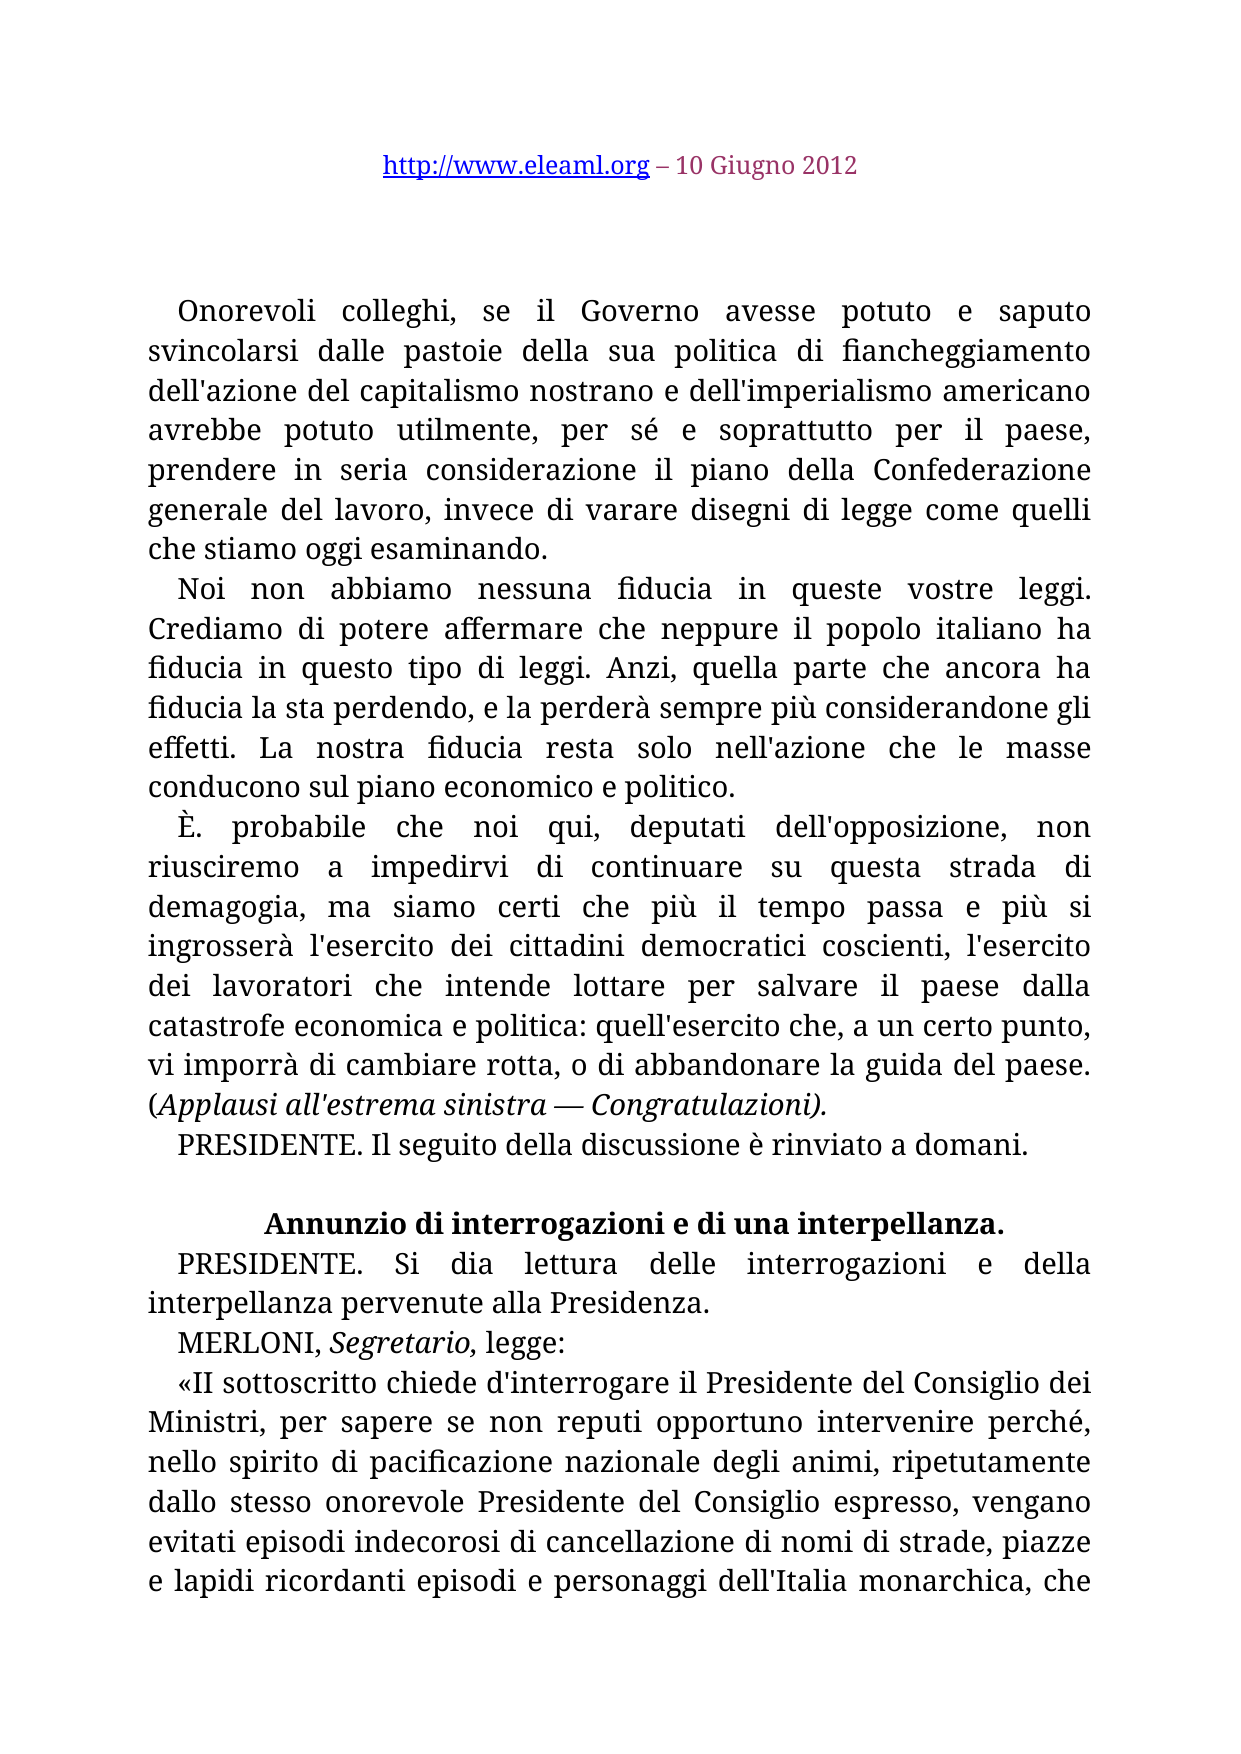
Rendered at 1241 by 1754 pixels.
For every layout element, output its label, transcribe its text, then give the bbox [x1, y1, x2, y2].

text Annunzio di interrogazioni e di una interpellanza. [148, 1203, 1093, 1243]
text È. probabile che noi qui, deputati dell'opposizione, non riusciremo a impedirvi di continuare su questa strada di demagogia, ma siamo certi che più il tempo passa e più si ingrosserà l'esercito dei cittadini democratici coscienti, l'esercito dei lavoratori che intende lottare per salvare il paese dalla catastrofe economica e politica: quell'esercito che, a un certo punto, vi imporrà di cambiare rotta, o di abbandonare la guida del paese. (Applausi all'estrema sinistra — Congratulazioni). [148, 806, 1093, 1124]
text MERLONI, Segretario, legge: [148, 1322, 1093, 1362]
text «II sottoscritto chiede d'interrogare il Presidente del Consiglio dei Ministri, per sapere se non reputi opportuno intervenire perché, nello spirito di pacificazione nazionale degli animi, ripetutamente dallo stesso onorevole Presidente del Consiglio espresso, vengano evitati episodi indecorosi di cancellazione di nomi di strade, piazze e lapidi ricordanti episodi e personaggi dell'Italia monarchica, che [148, 1362, 1093, 1600]
text Onorevoli colleghi, se il Governo avesse potuto e saputo svincolarsi dalle pastoie della sua politica di fiancheggiamento dell'azione del capitalismo nostrano e dell'imperialismo americano avrebbe potuto utilmente, per sé e soprattutto per il paese, prendere in seria considerazione il piano della Confederazione generale del lavoro, invece di varare disegni di legge come quelli che stiamo oggi esaminando. [148, 291, 1093, 568]
text Noi non abbiamo nessuna fiducia in queste vostre leggi. Crediamo di potere affermare che neppure il popolo italiano ha fiducia in questo tipo di leggi. Anzi, quella parte che ancora ha fiducia la sta perdendo, e la perderà sempre più considerandone gli effetti. La nostra fiducia resta solo nell'azione che le masse conducono sul piano economico e politico. [148, 568, 1093, 806]
text PRESIDENTE. Il seguito della discussione è rinviato a domani. [148, 1124, 1093, 1164]
text PRESIDENTE. Si dia lettura delle interrogazioni e della interpellanza pervenute alla Presidenza. [148, 1243, 1093, 1322]
